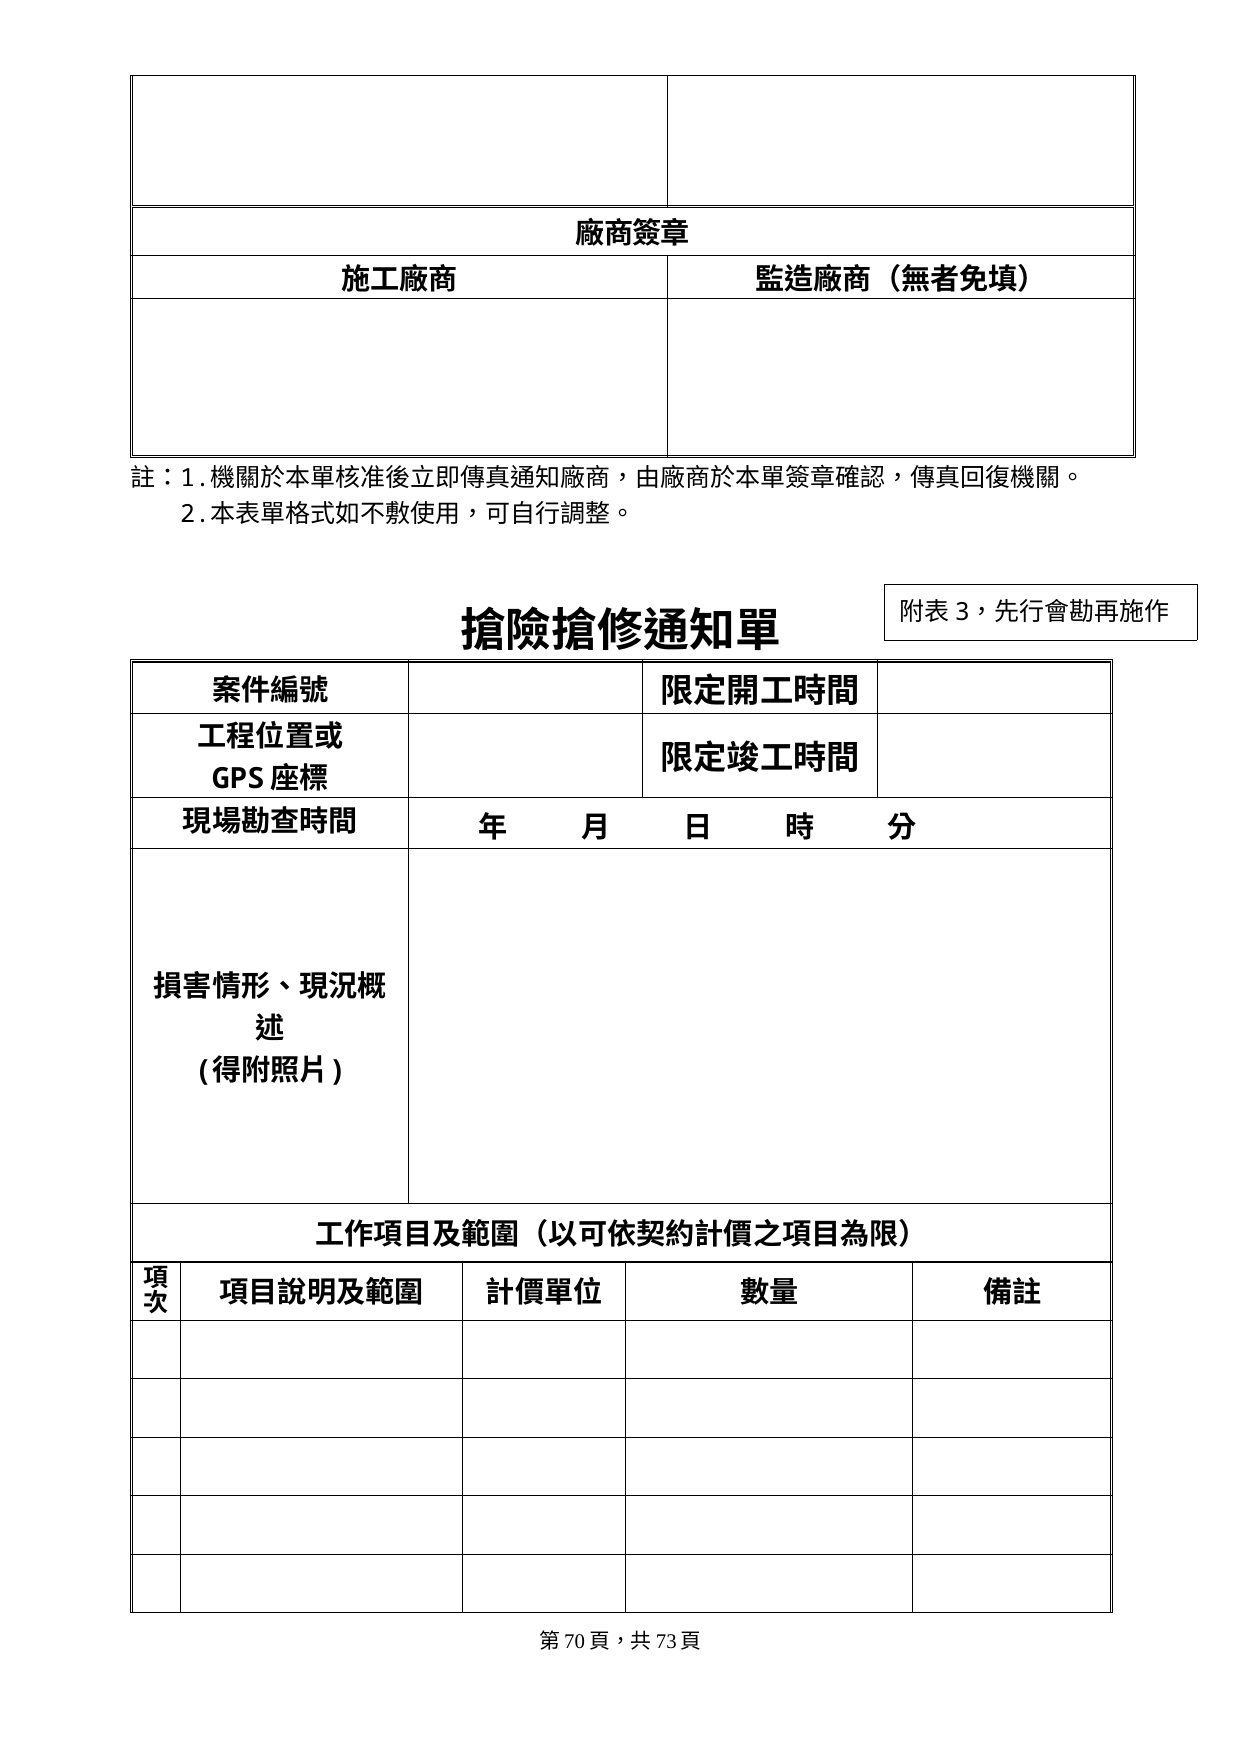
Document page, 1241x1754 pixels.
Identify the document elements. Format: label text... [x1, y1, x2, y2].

table_header [409, 663, 642, 712]
table_header 案件編號 [133, 663, 408, 712]
table_cell [181, 1438, 462, 1495]
table_cell [878, 714, 1110, 797]
table_header [878, 663, 1110, 712]
table_cell 監造廠商（無者免填） [668, 256, 1133, 298]
table_cell [133, 1496, 180, 1554]
table_cell [913, 1379, 1110, 1437]
table_cell 限定竣工時間 [643, 714, 877, 797]
table_cell [626, 1555, 912, 1612]
table_cell [463, 1321, 625, 1378]
table_cell 損害情形、現況概述 (得附照片) [133, 849, 408, 1203]
table_cell [133, 1321, 180, 1378]
table_cell 廠商簽章 [133, 208, 1133, 254]
table_cell 現場勘查時間 [133, 798, 408, 848]
table_cell 年 月 日 時 分 [409, 798, 1110, 848]
table_cell [913, 1321, 1110, 1378]
table_cell [181, 1379, 462, 1437]
table_cell [626, 1379, 912, 1437]
table_cell [133, 1555, 180, 1612]
table_cell [913, 1555, 1110, 1612]
table_cell [181, 1321, 462, 1378]
text 2.本表單格式如不敷使用，可自行調整。 [180, 494, 1110, 530]
table_cell [133, 1438, 180, 1495]
table_cell [626, 1438, 912, 1495]
table_cell [668, 76, 1133, 204]
table_cell 工程位置或 GPS座標 [133, 714, 408, 797]
table_cell [133, 1379, 180, 1437]
table_cell [133, 76, 667, 204]
text 附表3，先行會勘再施作者 [899, 592, 1182, 633]
table_cell [181, 1496, 462, 1554]
table_cell [913, 1496, 1110, 1554]
table_cell [913, 1438, 1110, 1495]
table_cell [463, 1438, 625, 1495]
table_cell [409, 714, 642, 797]
table_cell [463, 1379, 625, 1437]
table_cell 施工廠商 [133, 256, 667, 298]
table_header 限定開工時間 [643, 663, 877, 712]
table_cell [181, 1555, 462, 1612]
table_cell [409, 849, 1110, 1203]
table_cell [463, 1496, 625, 1554]
table_cell 工作項目及範圍（以可依契約計價之項目為限） [133, 1204, 1110, 1261]
table_cell 數量 [626, 1263, 912, 1320]
text 註：1.機關於本單核准後立即傳真通知廠商，由廠商於本單簽章確認，傳真回復機關。 [130, 458, 1110, 494]
table_cell 計價單位 [463, 1263, 625, 1320]
table_cell [626, 1496, 912, 1554]
table_cell [626, 1321, 912, 1378]
table_cell 項次 [133, 1263, 180, 1320]
table_cell [133, 299, 667, 454]
text 搶險搶修通知單 [130, 593, 1110, 659]
table_cell [668, 299, 1133, 454]
table_cell 備註 [913, 1263, 1110, 1320]
table_cell [463, 1555, 625, 1612]
table_cell 項目說明及範圍 [181, 1263, 462, 1320]
